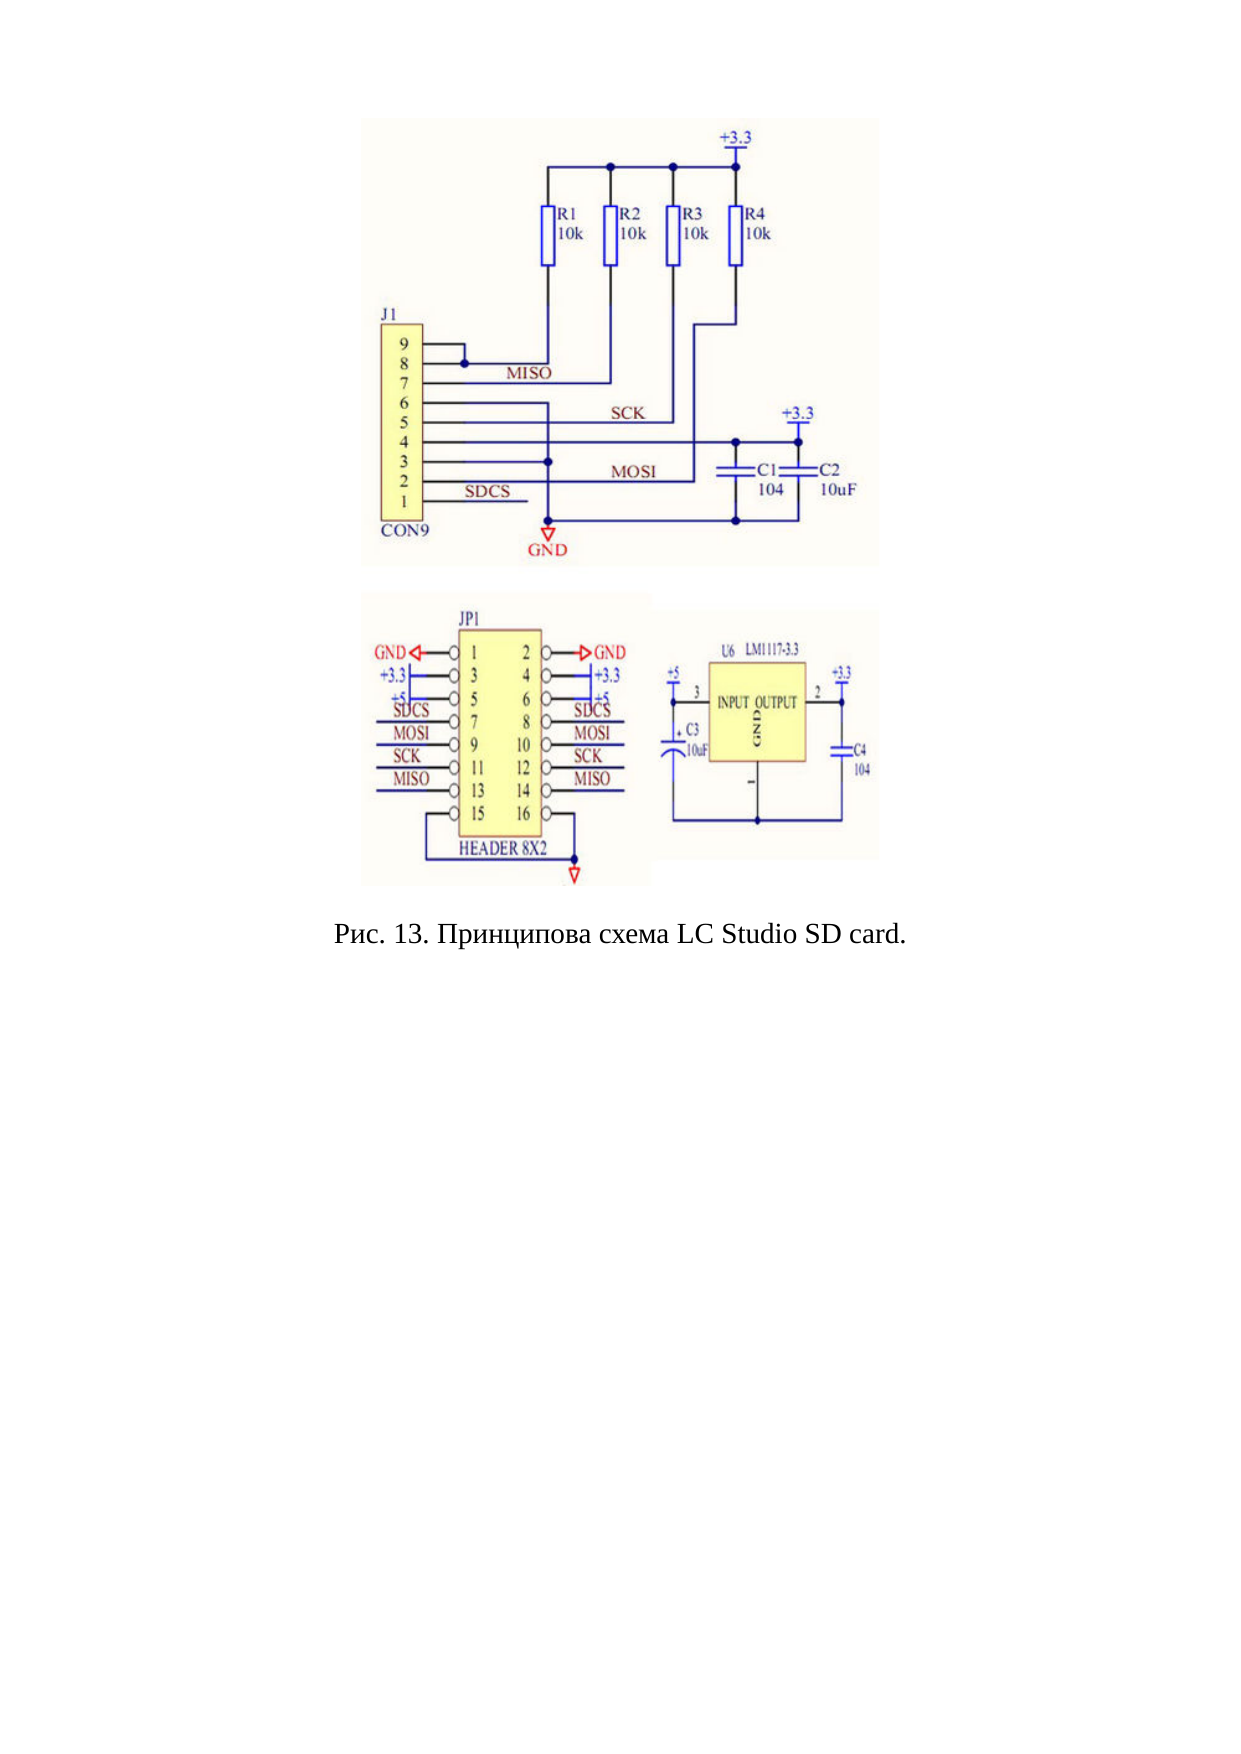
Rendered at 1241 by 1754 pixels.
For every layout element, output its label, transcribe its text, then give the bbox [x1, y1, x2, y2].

text Рис. 13. Принципова схема LC Studio SD card. [118, 917, 1122, 950]
picture [361, 118, 880, 886]
